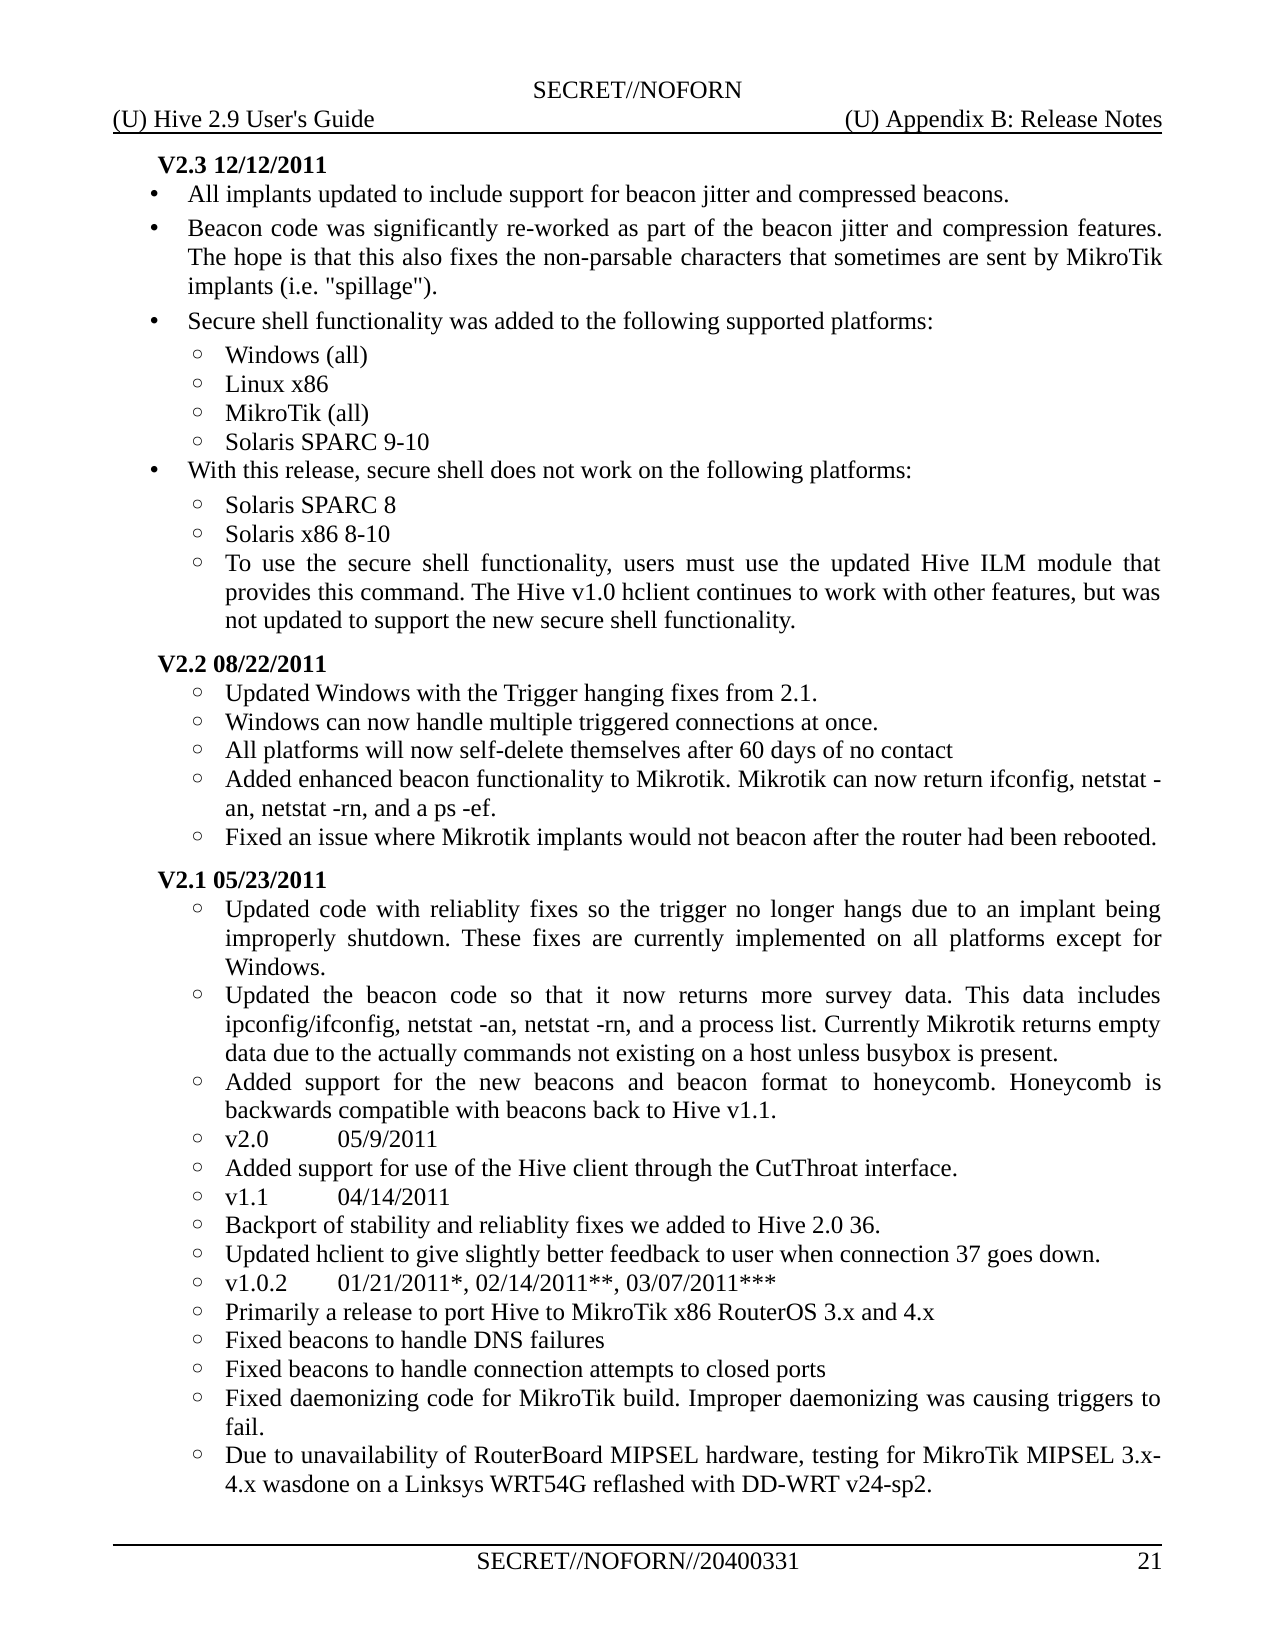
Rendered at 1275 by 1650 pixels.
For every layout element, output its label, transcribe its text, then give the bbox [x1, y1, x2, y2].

list v1.1 04/14/2011 [187, 1182, 1162, 1210]
list Updated hclient to give slightly better feedback to user when connection 37 goes down. [187, 1239, 1162, 1268]
list Fixed beacons to handle connection attempts to closed ports [187, 1354, 1162, 1383]
list MikroTik (all) [187, 398, 1162, 427]
subtitle V2.3 12/12/2011 [157, 150, 1162, 179]
list Secure shell functionality was added to the following supported platforms: [150, 306, 1162, 334]
list All platforms will now self-delete themselves after 60 days of no contact [187, 735, 1162, 764]
list Fixed daemonizing code for MikroTik build. Improper daemonizing was causing triggers to fail. [187, 1383, 1162, 1440]
list Backport of stability and reliablity fixes we added to Hive 2.0 36. [187, 1210, 1162, 1239]
list All implants updated to include support for beacon jitter and compressed beacons. [150, 179, 1162, 207]
list Due to unavailability of RouterBoard MIPSEL hardware, testing for MikroTik MIPSEL 3.x-4.x wasdone on a Linksys WRT54G reflashed with DD-WRT v24-sp2. [187, 1440, 1162, 1498]
list Linux x86 [187, 369, 1162, 398]
list Fixed an issue where Mikrotik implants would not beacon after the router had been rebooted. [187, 822, 1162, 850]
list To use the secure shell functionality, users must use the updated Hive ILM module that provides this command. The Hive v1.0 hclient continues to work with other features, but was not updated to support the new secure shell functionality. [187, 548, 1162, 634]
list Updated code with reliablity fixes so the trigger no longer hangs due to an implant being improperly shutdown. These fixes are currently implemented on all platforms except for Windows. [187, 894, 1162, 980]
list Windows can now handle multiple triggered connections at once. [187, 707, 1162, 735]
subtitle V2.1 05/23/2011 [157, 865, 1162, 894]
subtitle V2.2 08/22/2011 [157, 649, 1162, 678]
list Added enhanced beacon functionality to Mikrotik. Mikrotik can now return ifconfig, netstat -an, netstat -rn, and a ps -ef. [187, 764, 1162, 822]
list Solaris SPARC 9-10 [187, 427, 1162, 456]
list Beacon code was significantly re-worked as part of the beacon jitter and compression features. The hope is that this also fixes the non-parsable characters that sometimes are sent by MikroTik implants (i.e. "spillage"). [150, 213, 1162, 300]
list Updated Windows with the Trigger hanging fixes from 2.1. [187, 678, 1162, 707]
list v2.0 05/9/2011 [187, 1124, 1162, 1153]
list Windows (all) [187, 341, 1162, 369]
list Fixed beacons to handle DNS failures [187, 1325, 1162, 1354]
list Primarily a release to port Hive to MikroTik x86 RouterOS 3.x and 4.x [187, 1297, 1162, 1325]
list v1.0.2 01/21/2011*, 02/14/2011**, 03/07/2011*** [187, 1268, 1162, 1297]
list Added support for the new beacons and beacon format to honeycomb. Honeycomb is backwards compatible with beacons back to Hive v1.1. [187, 1067, 1162, 1124]
list Solaris SPARC 8 [187, 490, 1162, 519]
list Added support for use of the Hive client through the CutThroat interface. [187, 1153, 1162, 1182]
list Solaris x86 8-10 [187, 519, 1162, 548]
list With this release, secure shell does not work on the following platforms: [150, 456, 1162, 484]
list Updated the beacon code so that it now returns more survey data. This data includes ipconfig/ifconfig, netstat -an, netstat -rn, and a process list. Currently Mikrotik returns empty data due to the actually commands not existing on a host unless busybox is present. [187, 980, 1162, 1067]
